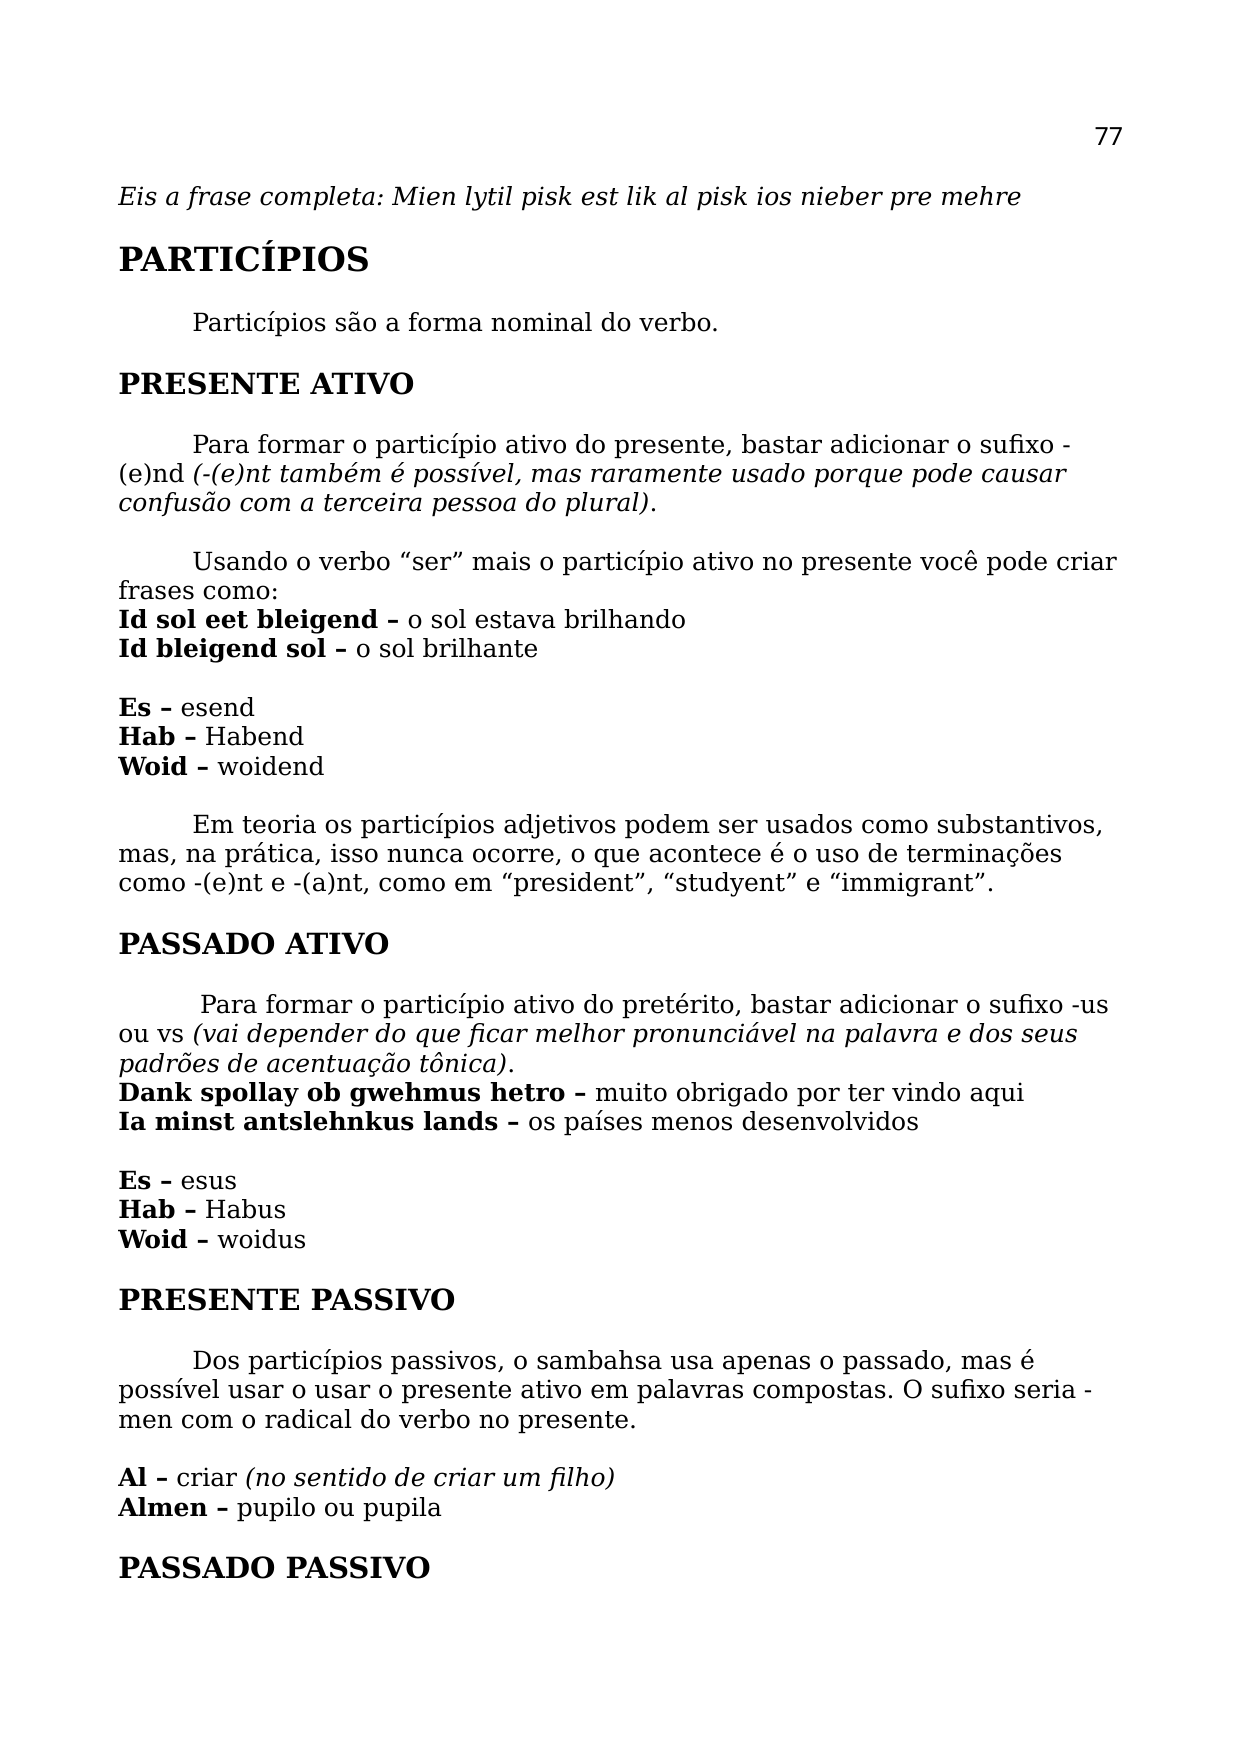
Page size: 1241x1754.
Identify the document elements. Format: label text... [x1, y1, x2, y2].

text Ia minst antslehnkus lands – os países menos desenvolvidos [118, 1107, 1123, 1137]
text Dank spollay ob gwehmus hetro – muito obrigado por ter vindo aqui [118, 1078, 1123, 1107]
text Almen – pupilo ou pupila [118, 1493, 1123, 1522]
text Para formar o particípio ativo do pretérito, bastar adicionar o sufixo -us ou vs (vai depender do que ficar melhor pronunciável na palavra e dos seus padrões de acentuação tônica). [118, 990, 1123, 1078]
text Id bleigend sol – o sol brilhante [118, 634, 1123, 664]
text Dos particípios passivos, o sambahsa usa apenas o passado, mas é possível usar o usar o presente ativo em palavras compostas. O sufixo seria -men com o radical do verbo no presente. [118, 1347, 1123, 1434]
text Em teoria os particípios adjetivos podem ser usados como substantivos, mas, na prática, isso nunca ocorre, o que acontece é o uso de terminações como -(e)nt e -(a)nt, como em “president”, “studyent” e “immigrant”. [118, 810, 1123, 898]
subtitle PARTICÍPIOS [118, 240, 1123, 279]
text Es – esus [118, 1166, 1123, 1195]
text Usando o verbo “ser” mais o particípio ativo no presente você pode criar frases como: [118, 547, 1123, 605]
text Eis a frase completa: Mien lytil pisk est lik al pisk ios nieber pre mehre [118, 182, 1123, 211]
text Woid – woidus [118, 1224, 1123, 1254]
text Es – esend [118, 693, 1123, 722]
subtitle PRESENTE PASSIVO [118, 1283, 1123, 1317]
text Woid – woidend [118, 752, 1123, 781]
text Id sol eet bleigend – o sol estava brilhando [118, 605, 1123, 634]
subtitle PRESENTE ATIVO [118, 367, 1123, 401]
text Para formar o particípio ativo do presente, bastar adicionar o sufixo -(e)nd (-(e)nt também é possível, mas raramente usado porque pode causar confusão com a terceira pessoa do plural). [118, 430, 1123, 518]
text Hab – Habend [118, 722, 1123, 752]
text Hab – Habus [118, 1195, 1123, 1224]
subtitle PASSADO ATIVO [118, 927, 1123, 961]
subtitle PASSADO PASSIVO [118, 1551, 1123, 1585]
text Particípios são a forma nominal do verbo. [118, 308, 1123, 337]
text Al – criar (no sentido de criar um filho) [118, 1463, 1123, 1493]
